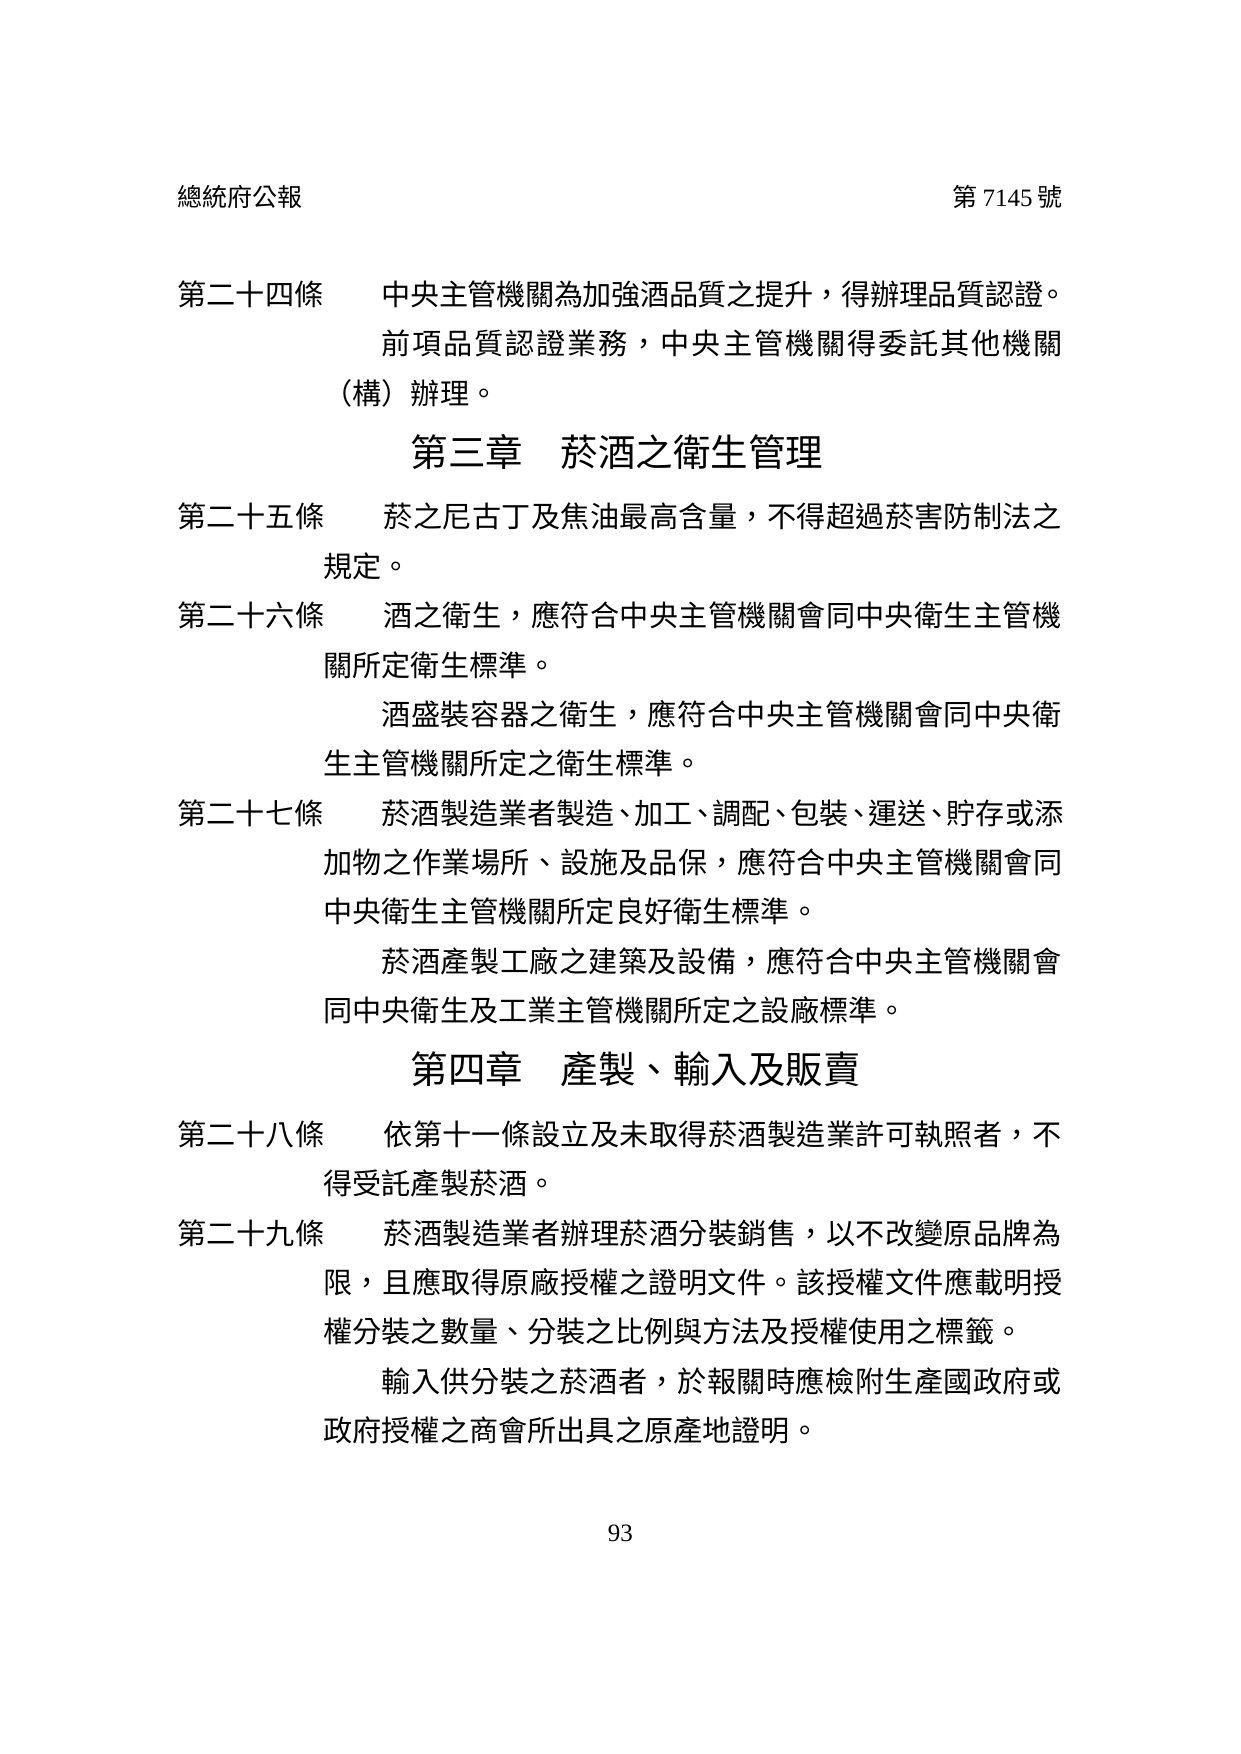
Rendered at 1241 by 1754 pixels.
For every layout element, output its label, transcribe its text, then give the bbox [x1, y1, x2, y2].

text 第二十五條 菸之尼古丁及焦油最高含量，不得超過菸害防制法之規定。 [177, 488, 1063, 587]
text 酒盛裝容器之衛生，應符合中央主管機關會同中央衛生主管機關所定之衛生標準。 [323, 686, 1063, 784]
text 前項品質認證業務，中央主管機關得委託其他機關（構）辦理。 [323, 315, 1063, 414]
text 輸入供分裝之菸酒者，於報關時應檢附生產國政府或政府授權之商會所出具之原產地證明。 [323, 1353, 1063, 1451]
text 第二十八條 依第十一條設立及未取得菸酒製造業許可執照者，不得受託產製菸酒。 [177, 1106, 1063, 1204]
text 第四章 產製、輸入及販賣 [411, 1044, 1063, 1093]
text 第二十四條 中央主管機關為加強酒品質之提升，得辦理品質認證。 [177, 266, 1063, 315]
text 第二十九條 菸酒製造業者辦理菸酒分裝銷售，以不改變原品牌為限，且應取得原廠授權之證明文件。該授權文件應載明授權分裝之數量、分裝之比例與方法及授權使用之標籤。 [177, 1204, 1063, 1353]
text 第二十七條 菸酒製造業者製造、加工、調配、包裝、運送、貯存或添加物之作業場所、設施及品保，應符合中央主管機關會同中央衛生主管機關所定良好衛生標準。 [177, 784, 1063, 933]
text 第二十六條 酒之衛生，應符合中央主管機關會同中央衛生主管機關所定衛生標準。 [177, 587, 1063, 686]
text 第三章 菸酒之衛生管理 [411, 426, 1063, 476]
text 菸酒產製工廠之建築及設備，應符合中央主管機關會同中央衛生及工業主管機關所定之設廠標準。 [323, 933, 1063, 1031]
